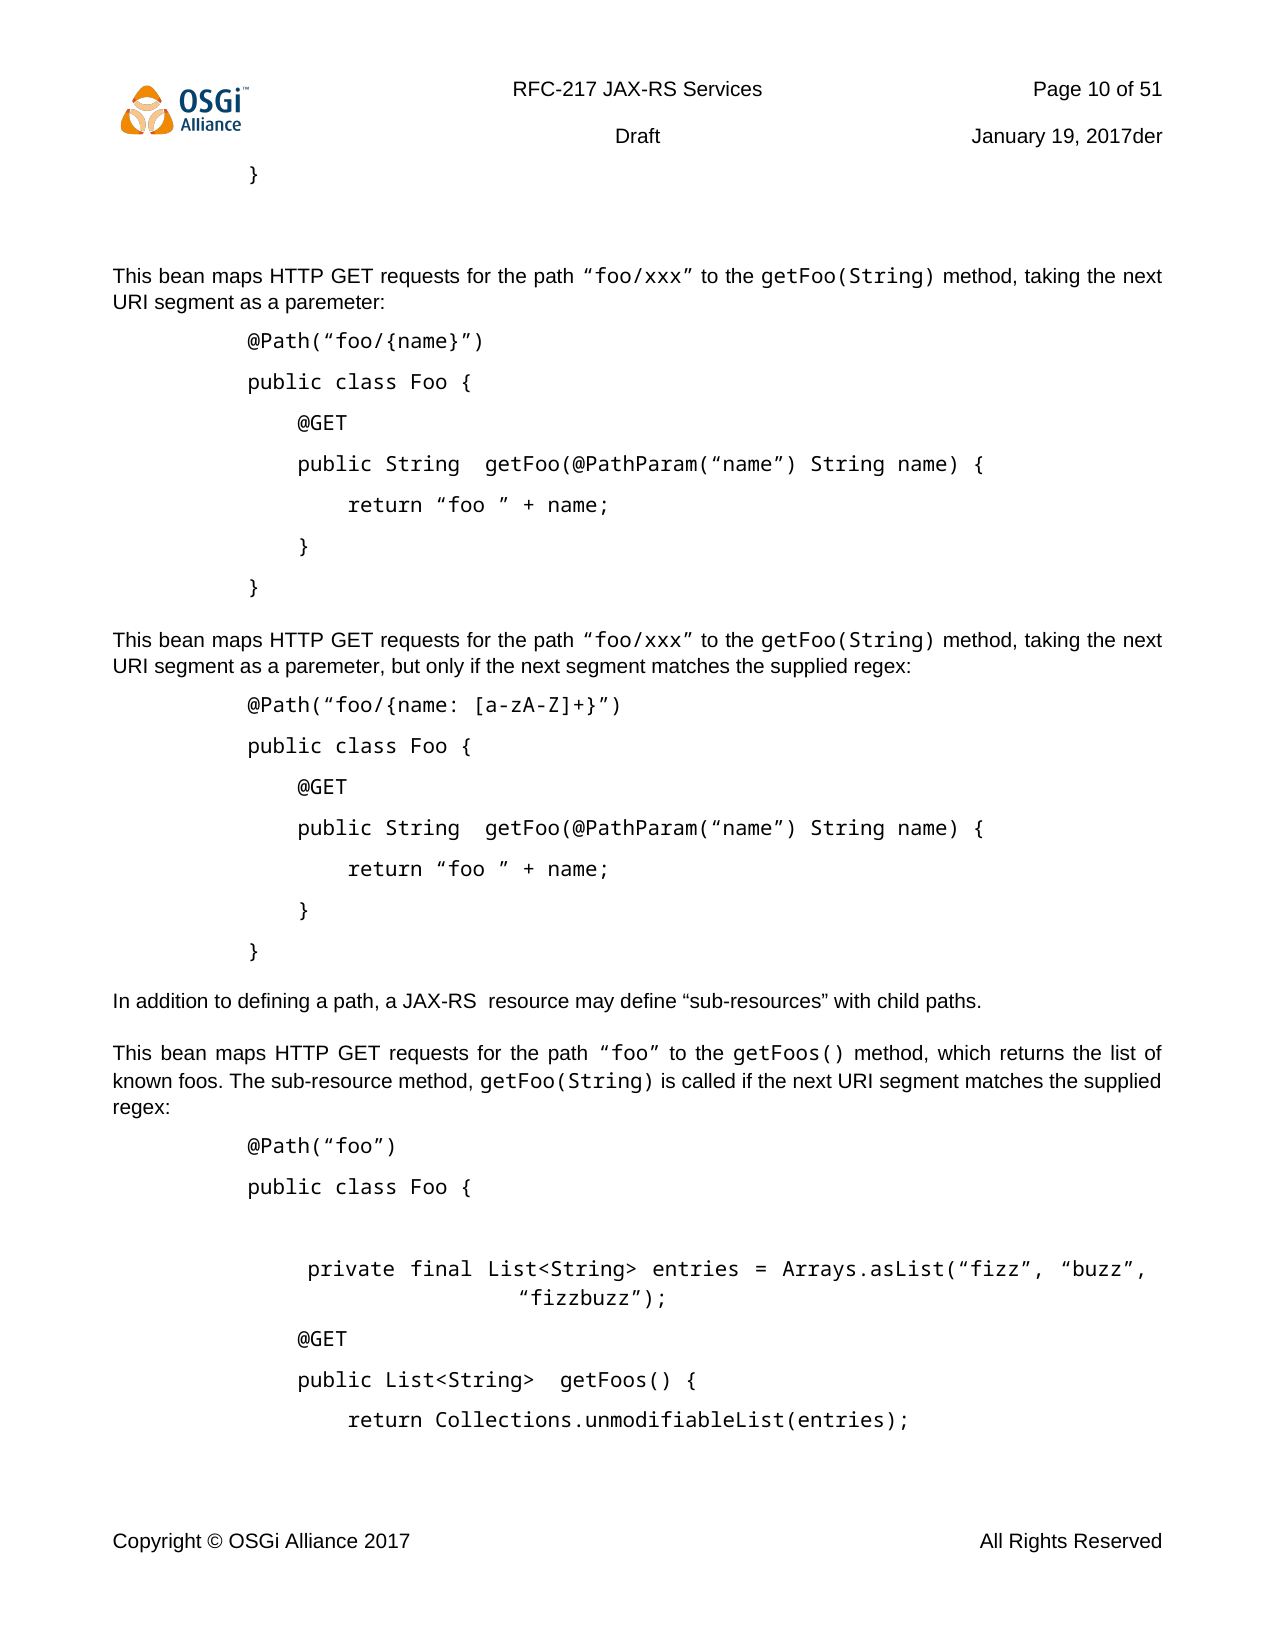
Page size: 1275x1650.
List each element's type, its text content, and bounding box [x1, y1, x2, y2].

text } [247, 531, 1162, 559]
text @GET [247, 772, 1162, 801]
text @GET [247, 408, 1162, 437]
text public class Foo { [247, 1172, 1162, 1201]
text public String getFoo(@PathParam(“name”) String name) { [247, 449, 1162, 477]
text return “foo ” + name; [247, 490, 1162, 518]
text This bean maps HTTP GET requests for the path “foo” to the getFoos() method, which returns the list of known foos. The sub-resource method, getFoo(String) is called if the next URI segment matches the supplied regex: [112, 1038, 1162, 1119]
text } [247, 159, 1162, 187]
text return Collections.unmodifiableList(entries); [247, 1406, 1162, 1434]
text } [247, 936, 1162, 964]
text This bean maps HTTP GET requests for the path “foo/xxx” to the getFoo(String) method, taking the next URI segment as a paremeter: [112, 261, 1162, 314]
text This bean maps HTTP GET requests for the path “foo/xxx” to the getFoo(String) method, taking the next URI segment as a paremeter, but only if the next segment matches the supplied regex: [112, 625, 1162, 678]
text @Path(“foo”) [247, 1132, 1162, 1160]
text public class Foo { [247, 731, 1162, 759]
text public class Foo { [247, 367, 1162, 396]
text } [247, 895, 1162, 923]
picture [113, 78, 257, 142]
text public String getFoo(@PathParam(“name”) String name) { [247, 813, 1162, 841]
text In addition to defining a path, a JAX-RS resource may define “sub-resources” with child paths. [112, 989, 1162, 1013]
text @Path(“foo/{name}”) [247, 326, 1162, 355]
text } [247, 572, 1162, 600]
text private final List<String> entries = Arrays.asList(“fizz”, “buzz”, “fizzbuzz”); [247, 1254, 1162, 1311]
text @Path(“foo/{name: [a-zA-Z]+}”) [247, 690, 1162, 719]
text public List<String> getFoos() { [247, 1365, 1162, 1393]
text @GET [247, 1324, 1162, 1352]
text return “foo ” + name; [247, 854, 1162, 882]
